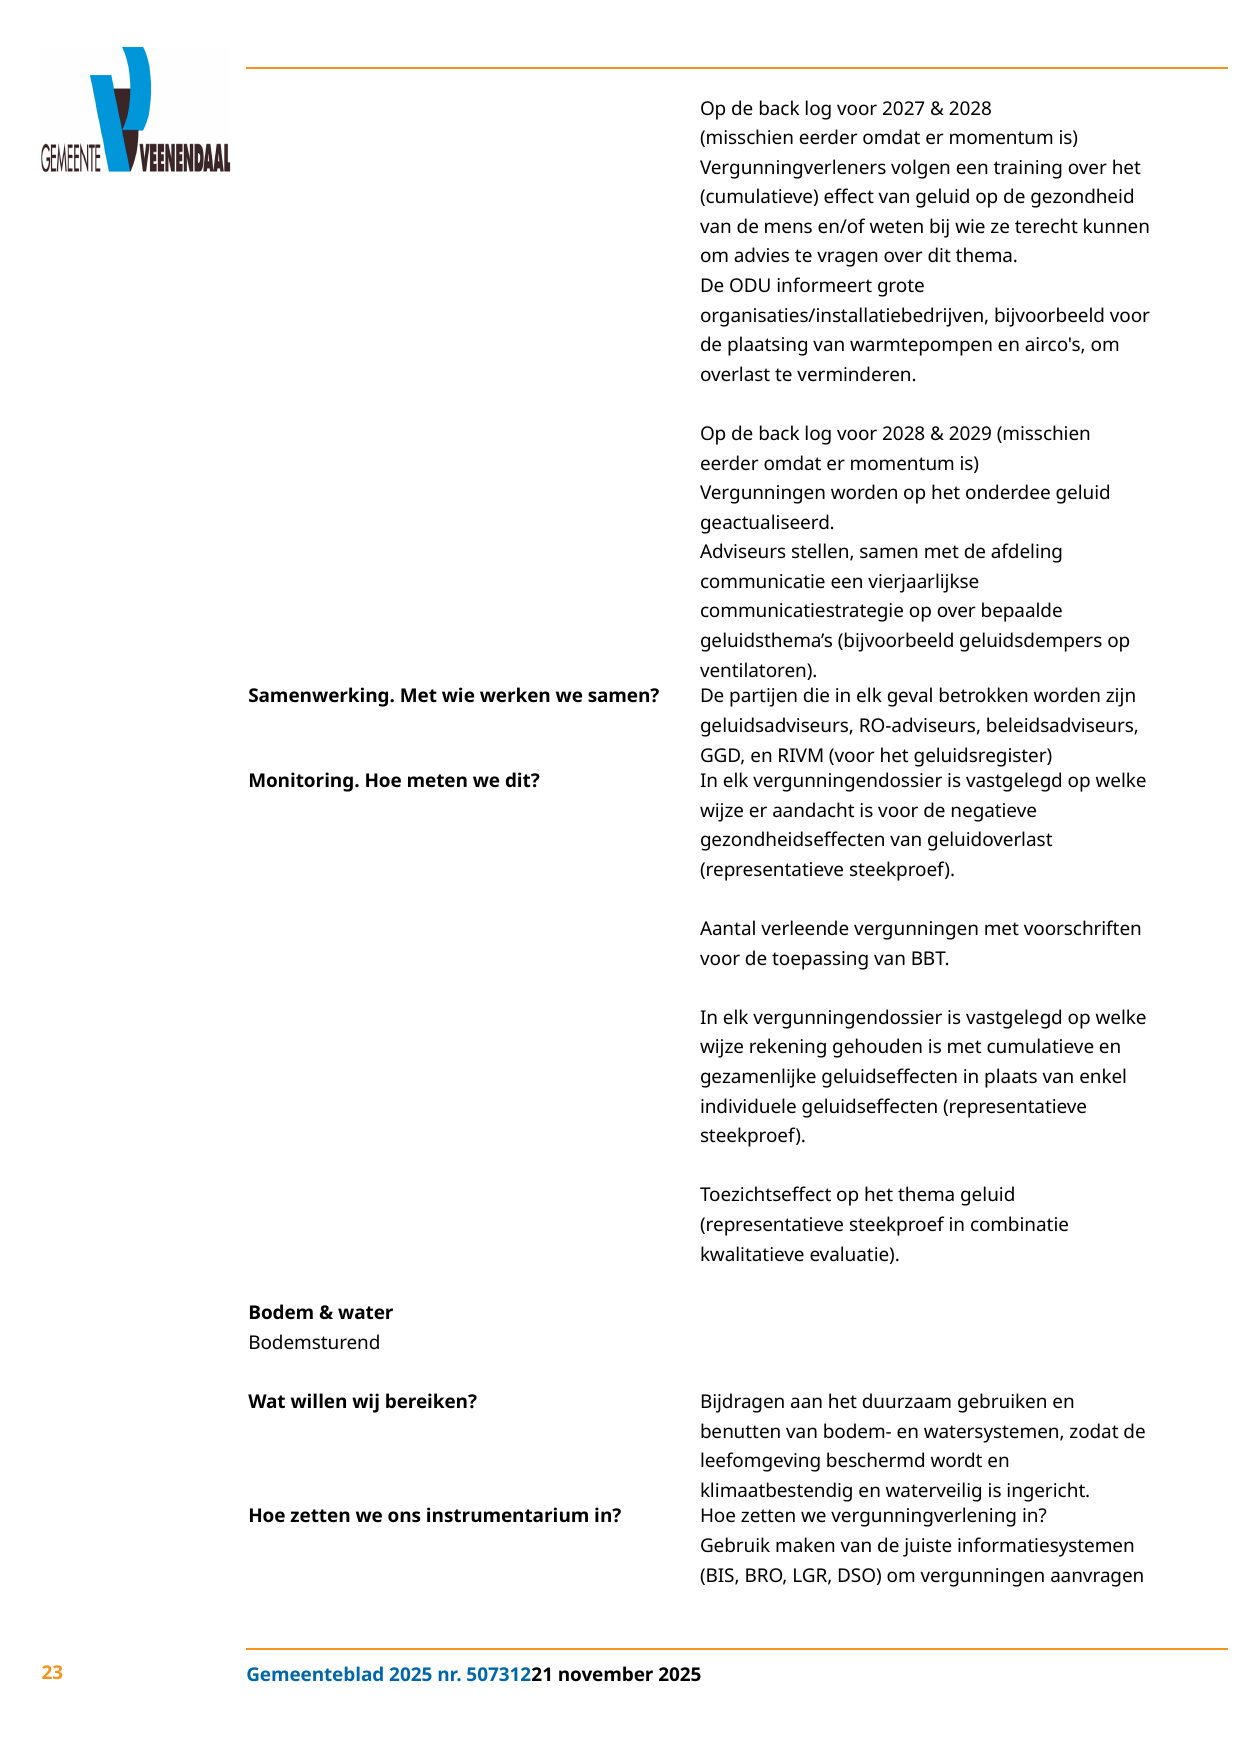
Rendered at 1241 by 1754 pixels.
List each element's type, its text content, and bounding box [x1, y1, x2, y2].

table_cell Monitoring. Hoe meten we dit? [248, 768, 700, 1267]
table_cell Op de back log voor 2027 & 2028 (misschien eerder omdat er momentum is) Vergunningverleners volgen een training over het (cumulatieve) effect van geluid op de gezondheid van de mens en/of weten bij wie ze terecht kunnen om advies te vragen over dit thema. De ODU informeert grote organisaties/installatiebedrijven, bijvoorbeeld voor de plaatsing van warmtepompen en airco's, om overlast te verminderen. Op de back log voor 2028 & 2029 (misschien eerder omdat er momentum is) Vergunningen worden op het onderdee geluid geactualiseerd. Adviseurs stellen, samen met de afdeling communicatie een vierjaarlijkse communicatiestrategie op over bepaalde geluidsthema’s (bijvoorbeeld geluidsdempers op ventilatoren). [700, 95, 1152, 683]
text Bodemsturend [248, 1329, 1152, 1355]
text Bodem & water [248, 1299, 1152, 1325]
picture [41, 47, 130, 172]
table_cell Samenwerking. Met wie werken we samen? [248, 683, 700, 767]
table_header Wat willen wij bereiken? [248, 1388, 700, 1503]
table_cell Hoe zetten we ons instrumentarium in? [248, 1503, 700, 1588]
table_cell [248, 95, 700, 683]
table_cell In elk vergunningendossier is vastgelegd op welke wijze er aandacht is voor de negatieve gezondheidseffecten van geluidoverlast (representatieve steekproef). Aantal verleende vergunningen met voorschriften voor de toepassing van BBT. In elk vergunningendossier is vastgelegd op welke wijze rekening gehouden is met cumulatieve en gezamenlijke geluidseffecten in plaats van enkel individuele geluidseffecten (representatieve steekproef). Toezichtseffect op het thema geluid (representatieve steekproef in combinatie kwalitatieve evaluatie). [700, 768, 1152, 1267]
table_cell De partijen die in elk geval betrokken worden zijn geluidsadviseurs, RO-adviseurs, beleidsadviseurs, GGD, en RIVM (voor het geluidsregister) [700, 683, 1152, 767]
table_cell Hoe zetten we vergunningverlening in? Gebruik maken van de juiste informatiesystemen (BIS, BRO, LGR, DSO) om vergunningen aanvragen [700, 1503, 1152, 1588]
table_header Bijdragen aan het duurzaam gebruiken en benutten van bodem- en watersystemen, zodat de leefomgeving beschermd wordt en klimaatbestendig en waterveilig is ingericht. [700, 1388, 1152, 1503]
picture [123, 47, 231, 172]
